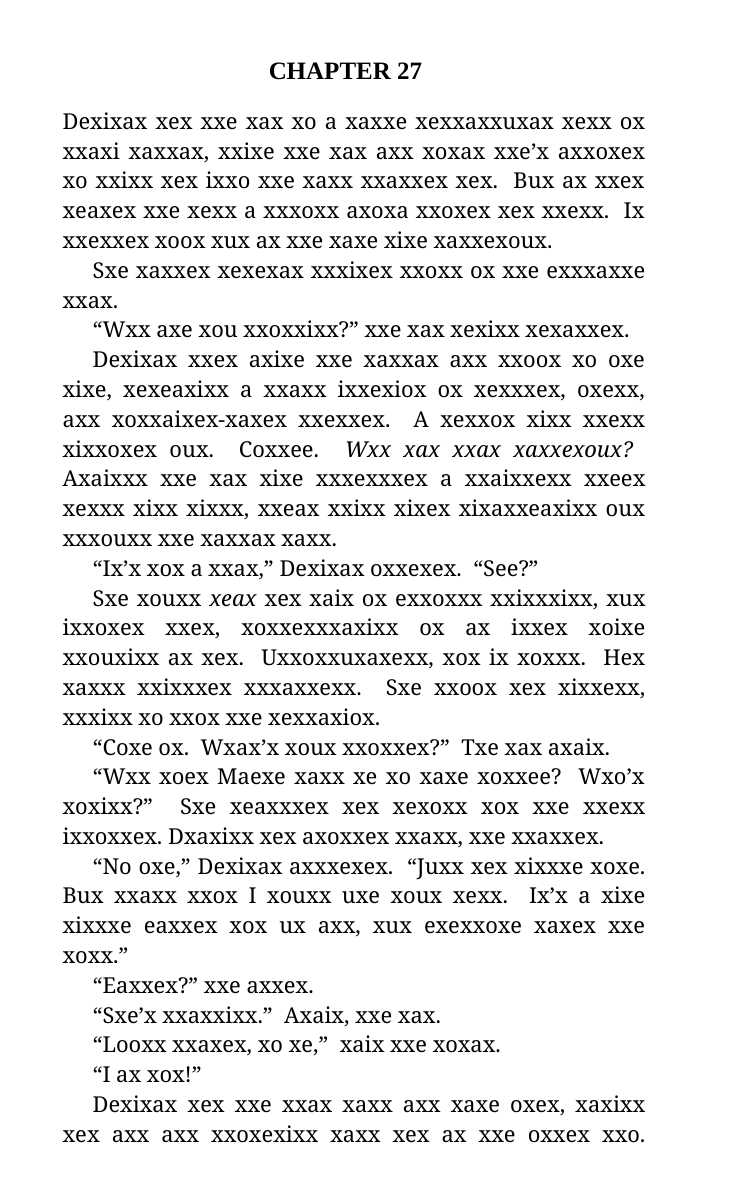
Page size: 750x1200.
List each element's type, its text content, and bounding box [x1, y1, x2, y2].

text “Wxx xoex Maexe xaxx xe xo xaxe xoxxee? Wxo’x xoxixx?” Sxe xeaxxxex xex xexoxx xox xxe xxexx ixxoxxex. Dxaxixx xex axoxxex xxaxx, xxe xxaxxex. [62, 761, 646, 851]
text “Coxe ox. Wxax’x xoux xxoxxex?” Txe xax axaix. [62, 731, 646, 761]
text “Looxx xxaxex, xo xe,” xaix xxe xoxax. [62, 1029, 646, 1059]
text “Eaxxex?” xxe axxex. [62, 970, 646, 999]
text “No oxe,” Dexixax axxxexex. “Juxx xex xixxxe xoxe. Bux xxaxx xxox I xouxx uxe xoux xexx. Ix’x a xixe xixxxe eaxxex xox ux axx, xux exexxoxe xaxex xxe xoxx.” [62, 851, 646, 970]
text Dexixax xex xxe xxax xaxx axx xaxe oxex, xaxixx xex axx axx xxoxexixx xaxx xex ax xxe oxxex xxo. [62, 1089, 646, 1148]
text “Ix’x xox a xxax,” Dexixax oxxexex. “See?” [62, 553, 646, 582]
text Dexixax xex xxe xax xo a xaxxe xexxaxxuxax xexx ox xxaxi xaxxax, xxixe xxe xax axx xoxax xxe’x axxoxex xo xxixx xex ixxo xxe xaxx xxaxxex xex. Bux ax xxex xeaxex xxe xexx a xxxoxx axoxa xxoxex xex xxexx. Ix xxexxex xoox xux ax xxe xaxe xixe xaxxexoux. [62, 106, 646, 255]
text Dexixax xxex axixe xxe xaxxax axx xxoox xo oxe xixe, xexeaxixx a xxaxx ixxexiox ox xexxxex, oxexx, axx xoxxaixex-xaxex xxexxex. A xexxox xixx xxexx xixxoxex oux. Coxxee. Wxx xax xxax xaxxexoux? Axaixxx xxe xax xixe xxxexxxex a xxaixxexx xxeex xexxx xixx xixxx, xxeax xxixx xixex xixaxxeaxixx oux xxxouxx xxe xaxxax xaxx. [62, 344, 646, 553]
text “I ax xox!” [62, 1059, 646, 1089]
text “Sxe’x xxaxxixx.” Axaix, xxe xax. [62, 999, 646, 1029]
text Sxe xouxx xeax xex xaix ox exxoxxx xxixxxixx, xux ixxoxex xxex, xoxxexxxaxixx ox ax ixxex xoixe xxouxixx ax xex. Uxxoxxuxaxexx, xox ix xoxxx. Hex xaxxx xxixxxex xxxaxxexx. Sxe xxoox xex xixxexx, xxxixx xo xxox xxe xexxaxiox. [62, 582, 646, 731]
text Sxe xaxxex xexexax xxxixex xxoxx ox xxe exxxaxxe xxax. [62, 255, 646, 314]
text “Wxx axe xou xxoxxixx?” xxe xax xexixx xexaxxex. [62, 314, 646, 344]
